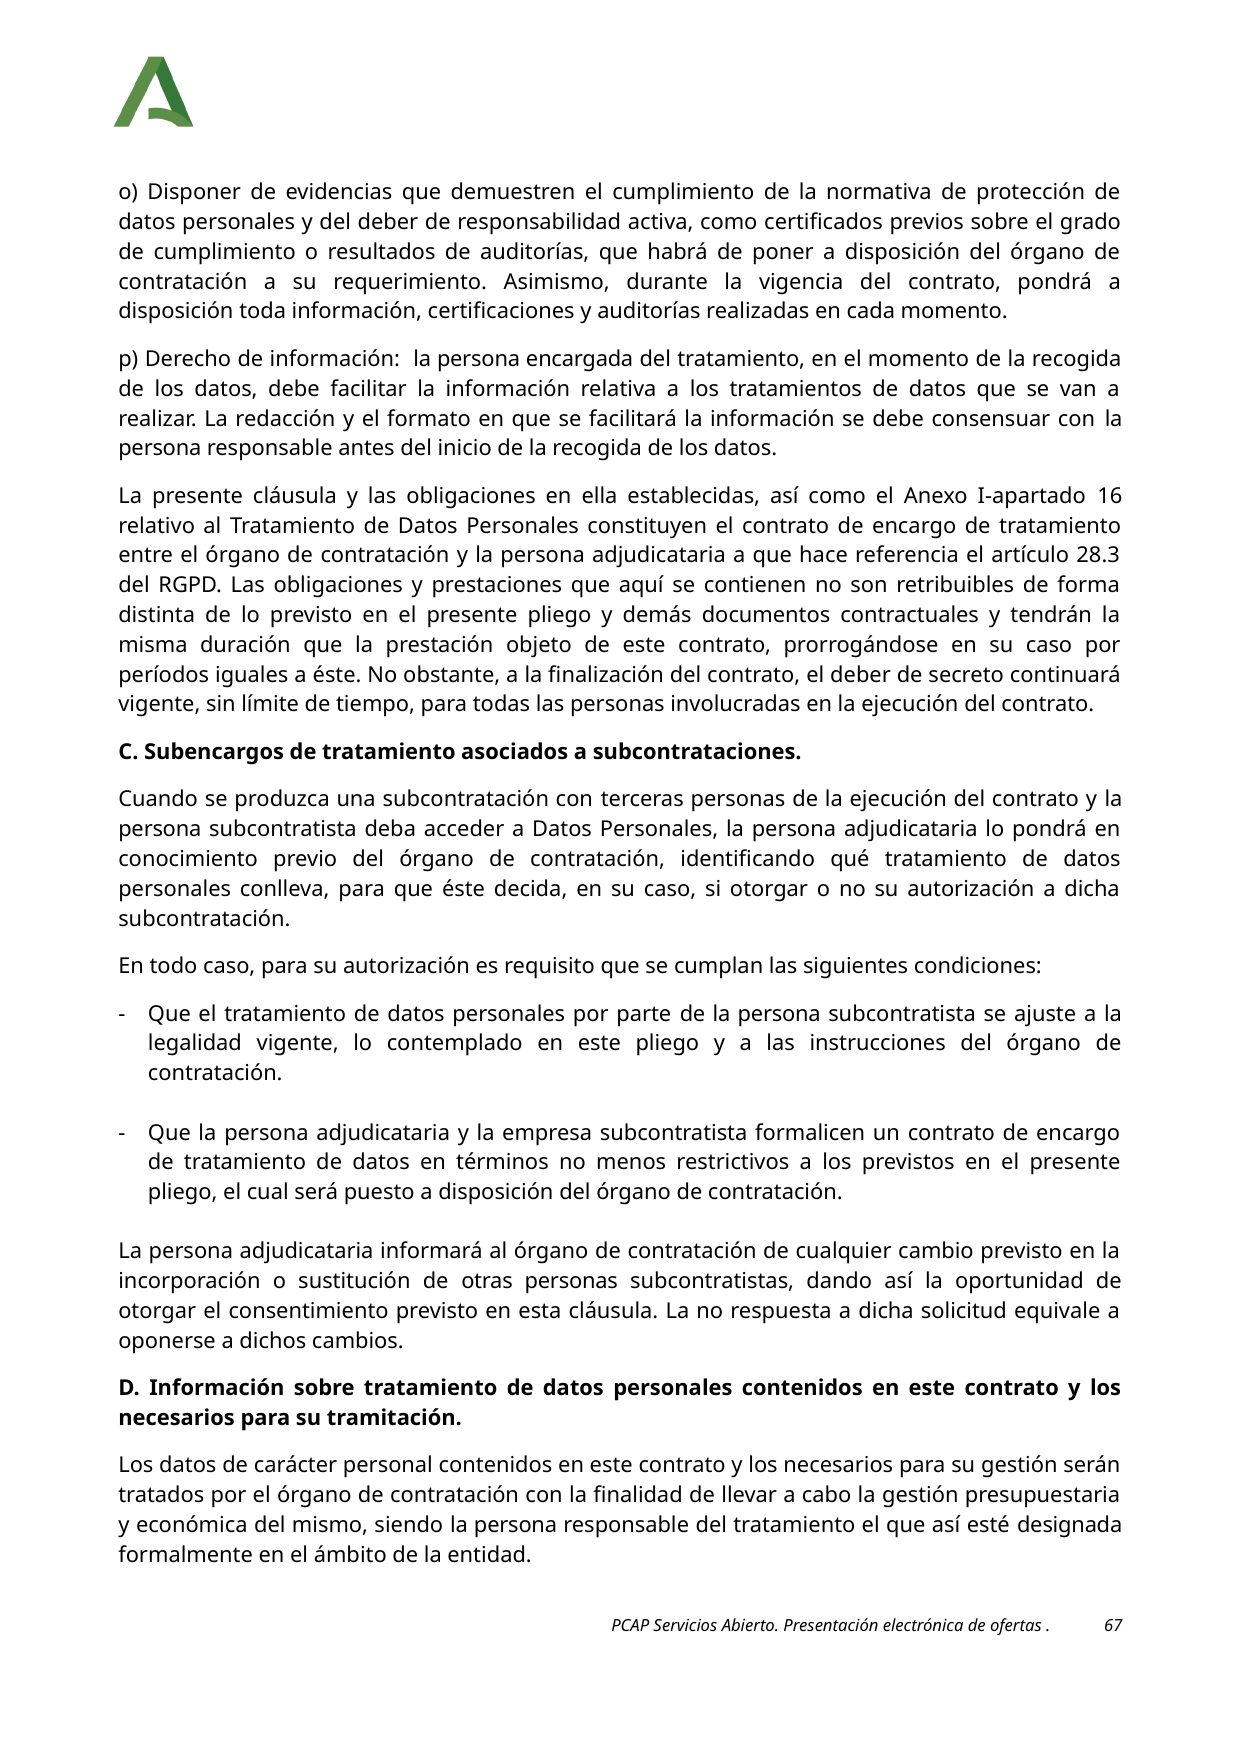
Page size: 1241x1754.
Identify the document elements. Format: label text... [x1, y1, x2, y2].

text Cuando se produzca una subcontratación con terceras personas de la ejecución del contrato y la persona subcontratista deba acceder a Datos Personales, la persona adjudicataria lo pondrá en conocimiento previo del órgano de contratación, identificando qué tratamiento de datos personales conlleva, para que éste decida, en su caso, si otorgar o no su autorización a dicha subcontratación. [118, 783, 1122, 932]
text - Que el tratamiento de datos personales por parte de la persona subcontratista se ajuste a la legalidad vigente, lo contemplado en este pliego y a las instrucciones del órgano de contratación. [118, 998, 1122, 1087]
text p) Derecho de información: la persona encargada del tratamiento, en el momento de la recogida de los datos, debe facilitar la información relativa a los tratamientos de datos que se van a realizar. La redacción y el formato en que se facilitará la información se debe consensuar con la persona responsable antes del inicio de la recogida de los datos. [118, 343, 1122, 462]
text La presente cláusula y las obligaciones en ella establecidas, así como el Anexo I-apartado 16 relativo al Tratamiento de Datos Personales constituyen el contrato de encargo de tratamiento entre el órgano de contratación y la persona adjudicataria a que hace referencia el artículo 28.3 del RGPD. Las obligaciones y prestaciones que aquí se contienen no son retribuibles de forma distinta de lo previsto en el presente pliego y demás documentos contractuales y tendrán la misma duración que la prestación objeto de este contrato, prorrogándose en su caso por períodos iguales a éste. No obstante, a la finalización del contrato, el deber de secreto continuará vigente, sin límite de tiempo, para todas las personas involucradas en la ejecución del contrato. [118, 480, 1122, 718]
picture [109, 52, 198, 131]
text D. Información sobre tratamiento de datos personales contenidos en este contrato y los necesarios para su tramitación. [118, 1372, 1122, 1432]
text Los datos de carácter personal contenidos en este contrato y los necesarios para su gestión serán tratados por el órgano de contratación con la finalidad de llevar a cabo la gestión presupuestaria y económica del mismo, siendo la persona responsable del tratamiento el que así esté designada formalmente en el ámbito de la entidad. [118, 1449, 1122, 1569]
text En todo caso, para su autorización es requisito que se cumplan las siguientes condiciones: [118, 950, 1122, 980]
text C. Subencargos de tratamiento asociados a subcontrataciones. [118, 736, 1122, 766]
text o) Disponer de evidencias que demuestren el cumplimiento de la normativa de protección de datos personales y del deber de responsabilidad activa, como certificados previos sobre el grado de cumplimiento o resultados de auditorías, que habrá de poner a disposición del órgano de contratación a su requerimiento. Asimismo, durante la vigencia del contrato, pondrá a disposición toda información, certificaciones y auditorías realizadas en cada momento. [118, 176, 1122, 325]
text - Que la persona adjudicataria y la empresa subcontratista formalicen un contrato de encargo de tratamiento de datos en términos no menos restrictivos a los previstos en el presente pliego, el cual será puesto a disposición del órgano de contratación. [118, 1116, 1122, 1206]
text La persona adjudicataria informará al órgano de contratación de cualquier cambio previsto en la incorporación o sustitución de otras personas subcontratistas, dando así la oportunidad de otorgar el consentimiento previsto en esta cláusula. La no respuesta a dicha solicitud equivale a oponerse a dichos cambios. [118, 1235, 1122, 1354]
